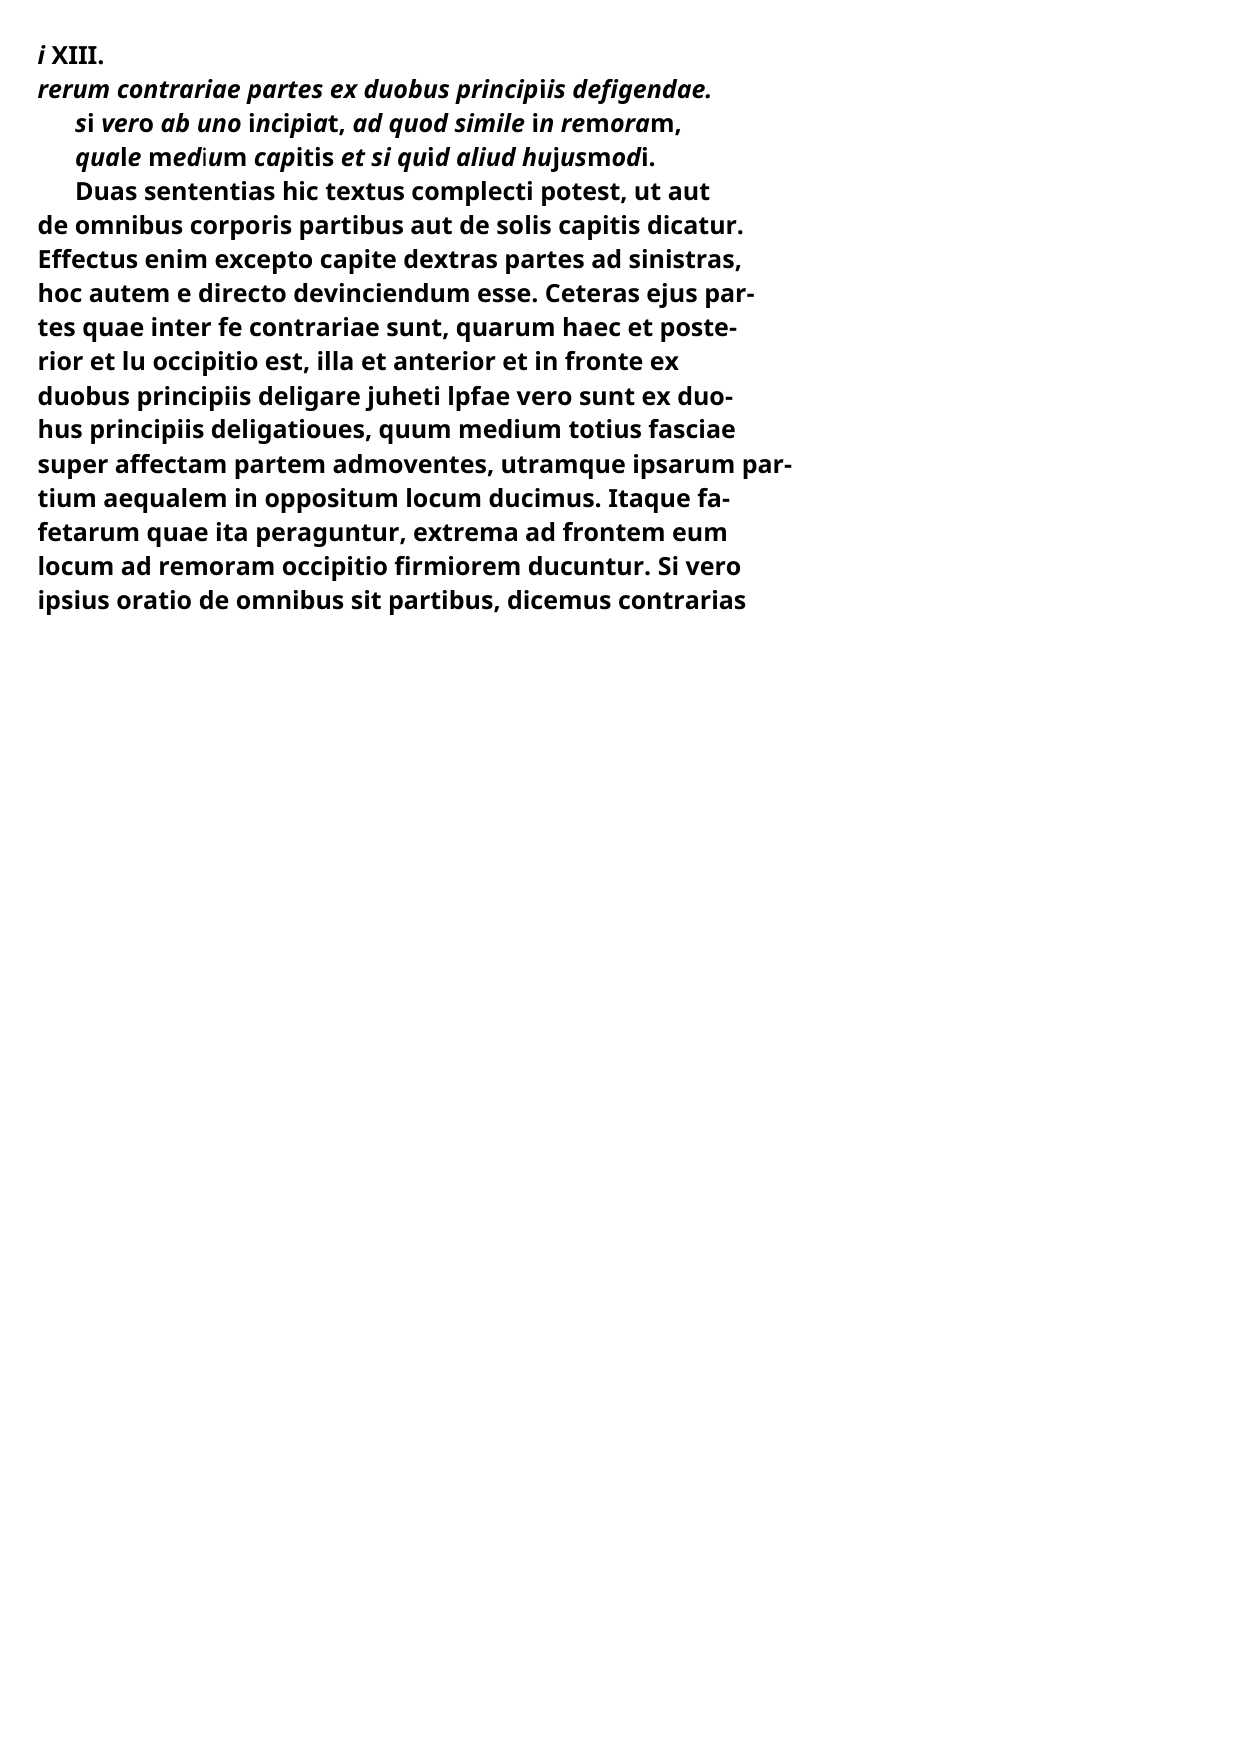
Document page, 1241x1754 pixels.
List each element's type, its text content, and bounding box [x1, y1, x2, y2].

text Duas sententias hic textus complecti potest, ut aut de omnibus corporis partibus aut de solis capitis dicatur. Effectus enim excepto capite dextras partes ad sinistras, hoc autem e directo devinciendum esse. Ceteras ejus par- tes quae inter fe contrariae sunt, quarum haec et poste- rior et lu occipitio est, illa et anterior et in fronte ex duobus principiis deligare juheti lpfae vero sunt ex duo- hus principiis deligatioues, quum medium totius fasciae super affectam partem admoventes, utramque ipsarum par- tium aequalem in oppositum locum ducimus. Itaque fa- fetarum quae ita peraguntur, extrema ad frontem eum locum ad remoram occipitio firmiorem ducuntur. Si vero ipsius oratio de omnibus sit partibus, dicemus contrarias [37, 174, 1203, 617]
text i XIII. [37, 37, 1203, 72]
text rerum contrariae partes ex duobus principiis defigendae. si vero ab uno incipiat, ad quod simile in remoram, quale medium capitis et si quid aliud hujusmodi. [37, 72, 1203, 174]
